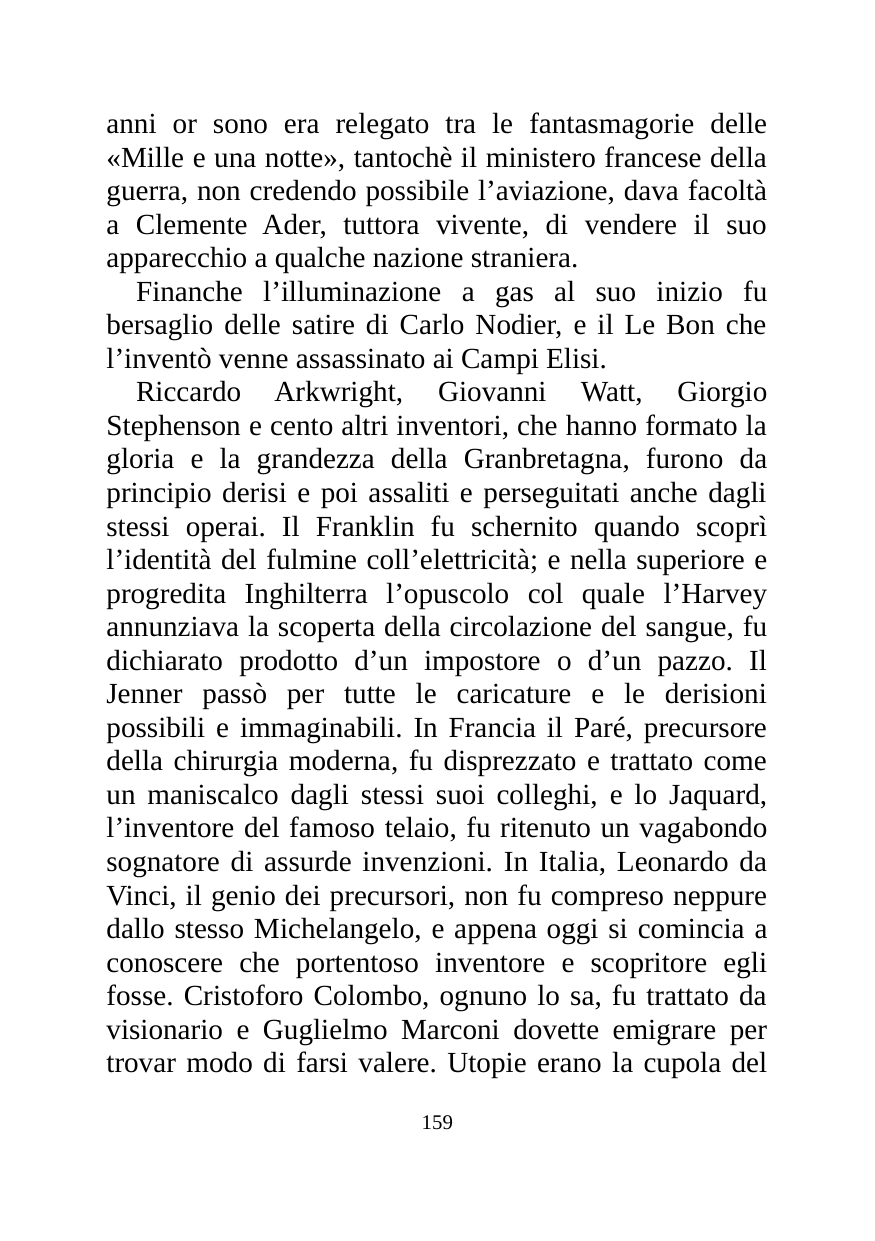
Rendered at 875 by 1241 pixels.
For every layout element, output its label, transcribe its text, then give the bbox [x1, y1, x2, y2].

text Finanche l’illuminazione a gas al suo inizio fu bersaglio delle satire di Carlo Nodier, e il Le Bon che l’inventò venne assassinato ai Campi Elisi. [106, 274, 768, 374]
text Riccardo Arkwright, Giovanni Watt, Giorgio Stephenson e cento altri inventori, che hanno formato la gloria e la grandezza della Granbretagna, furono da principio derisi e poi assaliti e perseguitati anche dagli stessi operai. Il Franklin fu schernito quando scoprì l’identità del fulmine coll’elettricità; e nella superiore e progredita Inghilterra l’opuscolo col quale l’Harvey annunziava la scoperta della circolazione del sangue, fu dichiarato prodotto d’un impostore o d’un pazzo. Il Jenner passò per tutte le caricature e le derisioni possibili e immaginabili. In Francia il Paré, precursore della chirurgia moderna, fu disprezzato e trattato come un maniscalco dagli stessi suoi colleghi, e lo Jaquard, l’inventore del famoso telaio, fu ritenuto un vagabondo sognatore di assurde invenzioni. In Italia, Leonardo da Vinci, il genio dei precursori, non fu compreso neppure dallo stesso Michelangelo, e appena oggi si comincia a conoscere che portentoso inventore e scopritore egli fosse. Cristoforo Colombo, ognuno lo sa, fu trattato da visionario e Guglielmo Marconi dovette emigrare per trovar modo di farsi valere. Utopie erano la cupola del [106, 374, 768, 1079]
text anni or sono era relegato tra le fantasmagorie delle «Mille e una notte», tantochè il ministero francese della guerra, non credendo possibile l’aviazione, dava facoltà a Clemente Ader, tuttora vivente, di vendere il suo apparecchio a qualche nazione straniera. [106, 106, 768, 274]
